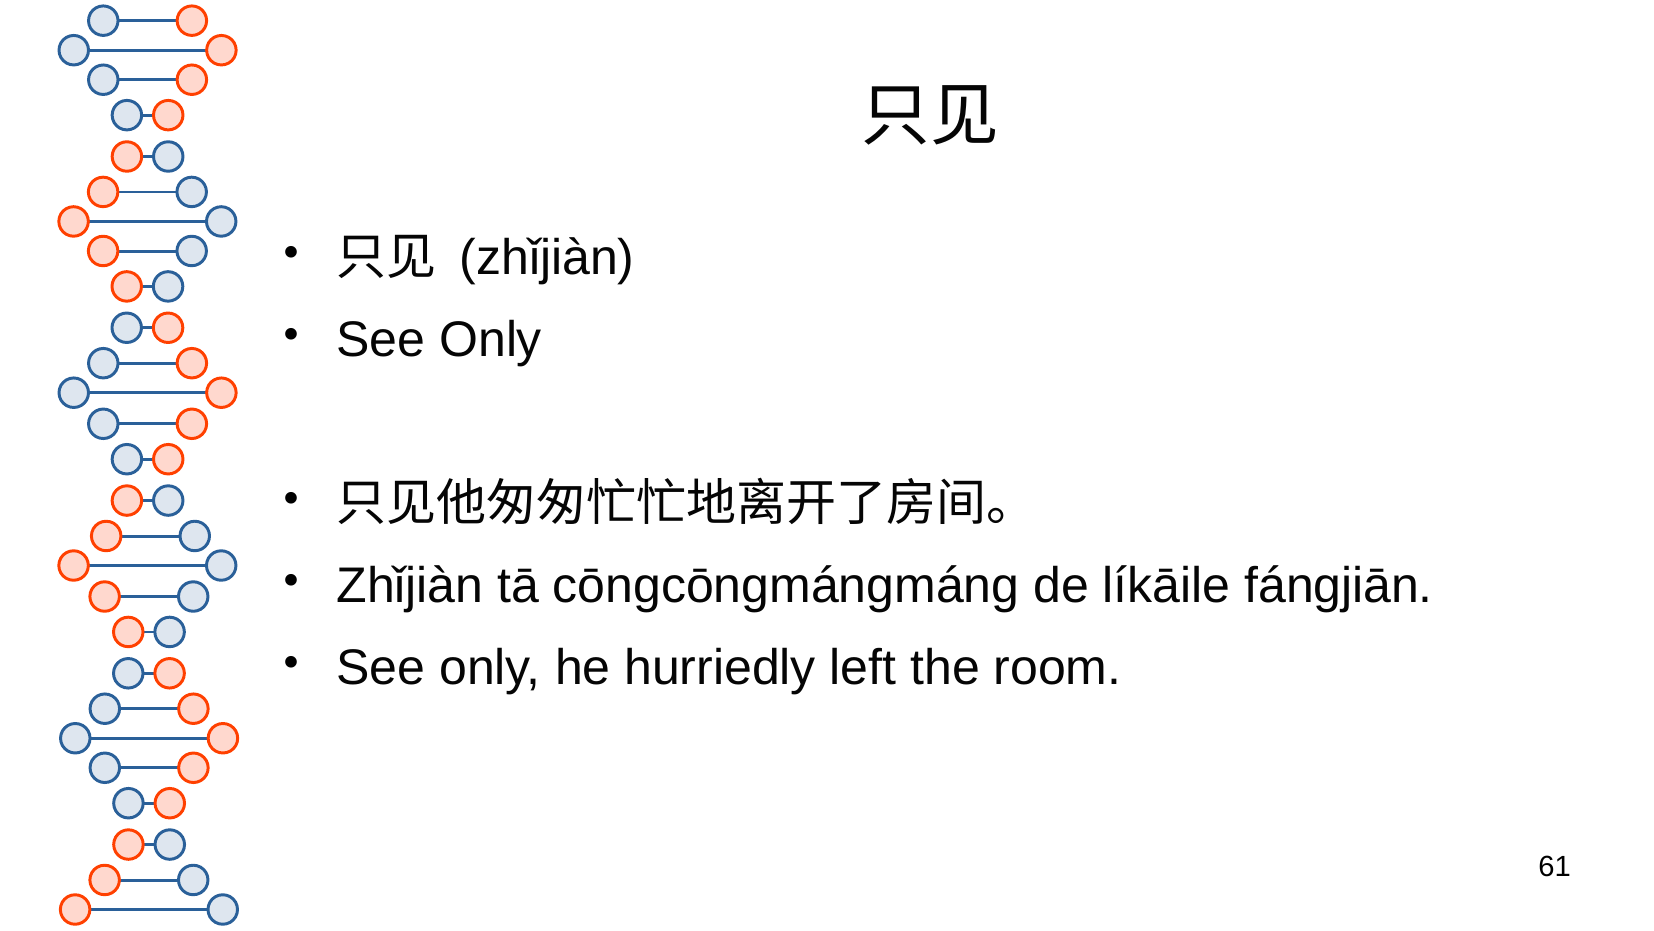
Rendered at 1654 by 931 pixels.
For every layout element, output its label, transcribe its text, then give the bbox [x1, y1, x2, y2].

list 只见 (zhǐjiàn) See Only 只见他匆匆忙忙地离开了房间。 Zhǐjiàn tā cōngcōngmángmáng de líkāile fángjiān. See only, he hurriedly left the room. [265, 224, 1595, 764]
title 只见 [265, 35, 1595, 189]
